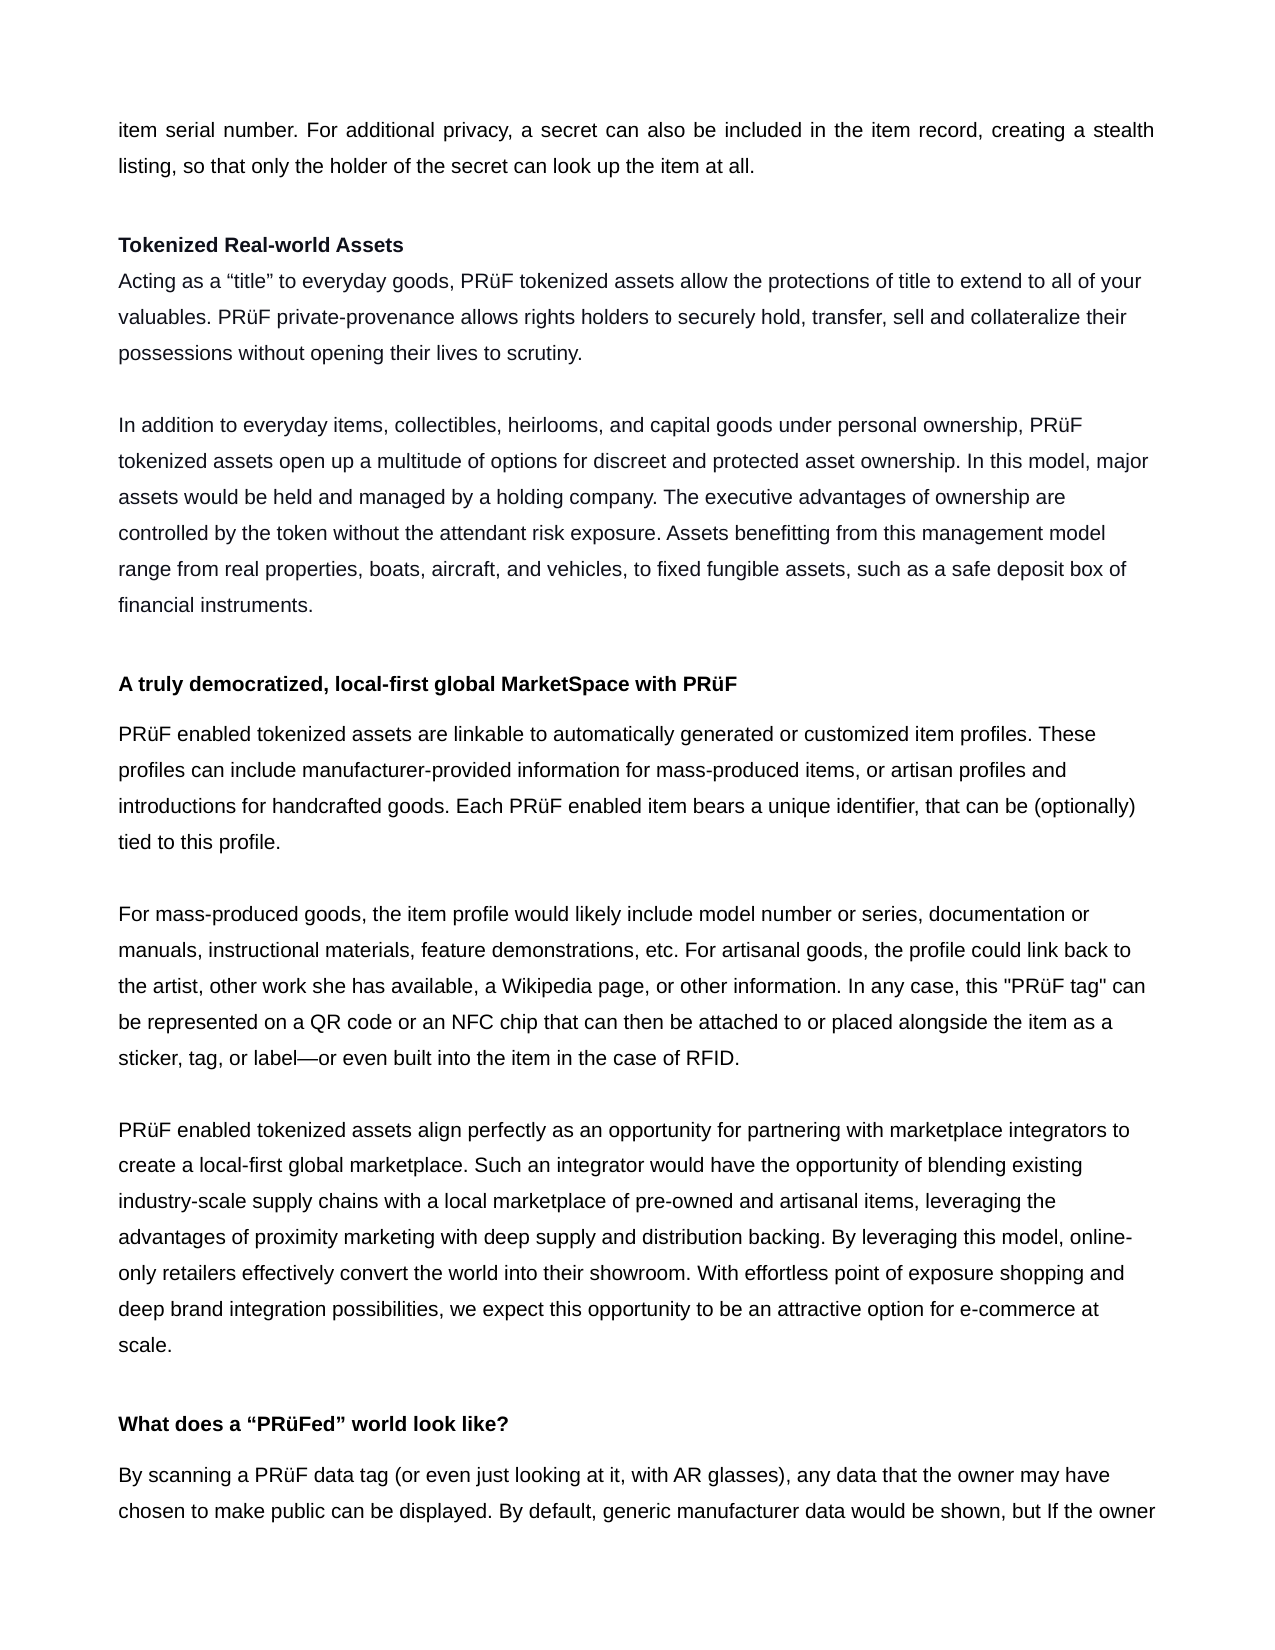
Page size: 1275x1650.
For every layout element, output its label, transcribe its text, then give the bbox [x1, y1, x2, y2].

text By scanning a PRüF data tag (or even just looking at it, with AR glasses), any data that the owner may have chosen to make public can be displayed. By default, generic manufacturer data would be shown, but If the owner [118, 1463, 1157, 1522]
text Acting as a “title” to everyday goods, PRüF tokenized assets allow the protections of title to extend to all of your valuables. PRüF private-provenance allows rights holders to securely hold, transfer, sell and collateralize their possessions without opening their lives to scrutiny. [118, 269, 1157, 365]
text Tokenized Real-world Assets [118, 233, 1157, 257]
text PRüF enabled tokenized assets are linkable to automatically generated or customized item profiles. These profiles can include manufacturer-provided information for mass-produced items, or artisan profiles and introductions for handcrafted goods. Each PRüF enabled item bears a unique identifier, that can be (optionally) tied to this profile. [118, 722, 1157, 854]
text In addition to everyday items, collectibles, heirlooms, and capital goods under personal ownership, PRüF tokenized assets open up a multitude of options for discreet and protected asset ownership. In this model, major assets would be held and managed by a holding company. The executive advantages of ownership are controlled by the token without the attendant risk exposure. Assets benefitting from this management model range from real properties, boats, aircraft, and vehicles, to fixed fungible assets, such as a safe deposit box of financial instruments. [118, 413, 1157, 616]
text What does a “PRüFed” world look like? [118, 1412, 1157, 1436]
text item serial number. For additional privacy, a secret can also be included in the item record, creating a stealth listing, so that only the holder of the secret can look up the item at all. [118, 118, 1157, 178]
text A truly democratized, local-first global MarketSpace with PRüF [118, 672, 1157, 696]
text PRüF enabled tokenized assets align perfectly as an opportunity for partnering with marketplace integrators to create a local-first global marketplace. Such an integrator would have the opportunity of blending existing industry-scale supply chains with a local marketplace of pre-owned and artisanal items, leveraging the advantages of proximity marketing with deep supply and distribution backing. By leveraging this model, online-only retailers effectively convert the world into their showroom. With effortless point of exposure shopping and deep brand integration possibilities, we expect this opportunity to be an attractive option for e-commerce at scale. [118, 1117, 1157, 1357]
text For mass-produced goods, the item profile would likely include model number or series, documentation or manuals, instructional materials, feature demonstrations, etc. For artisanal goods, the profile could link back to the artist, other work she has available, a Wikipedia page, or other information. In any case, this "PRüF tag" can be represented on a QR code or an NFC chip that can then be attached to or placed alongside the item as a sticker, tag, or label—or even built into the item in the case of RFID. [118, 902, 1157, 1069]
